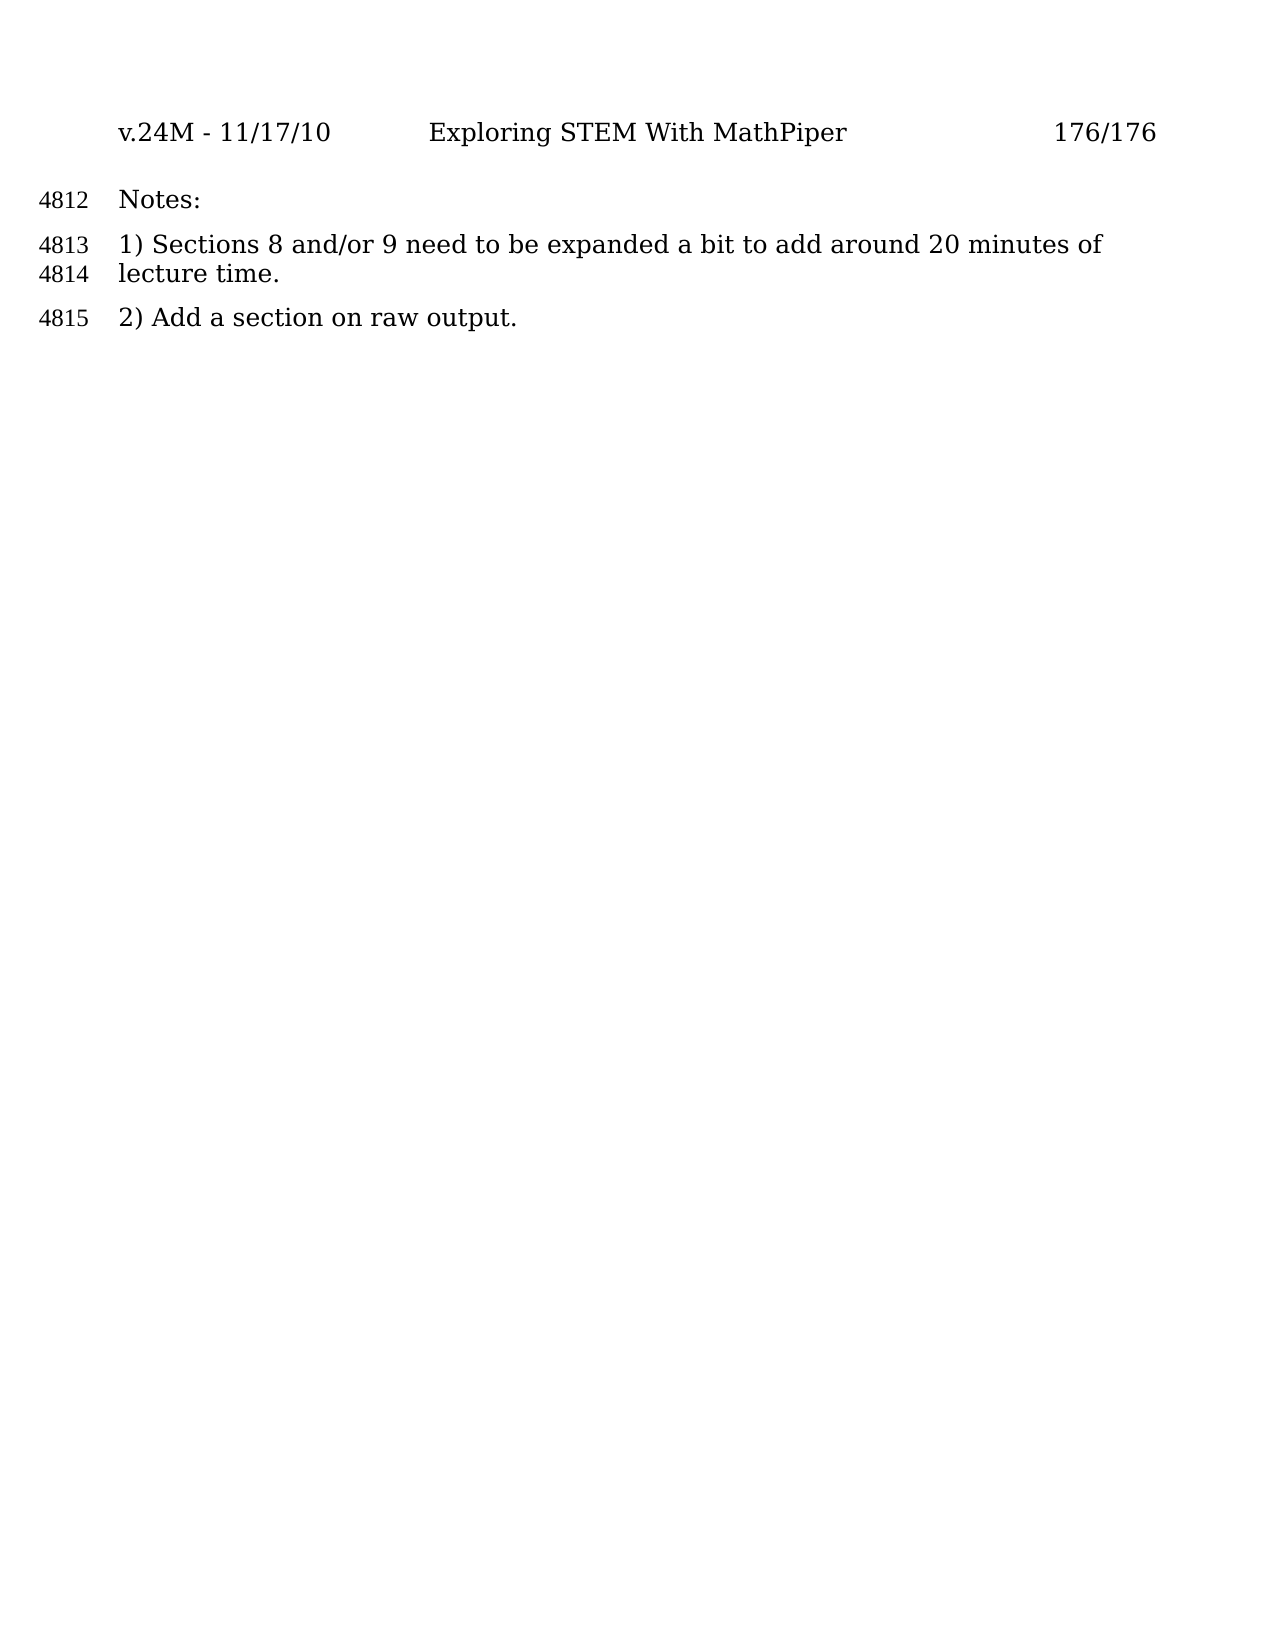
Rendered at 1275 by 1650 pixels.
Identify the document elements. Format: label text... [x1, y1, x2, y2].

text Notes: [118, 186, 1157, 215]
text 1) Sections 8 and/or 9 need to be expanded a bit to add around 20 minutes of lecture time. [118, 230, 1157, 288]
text 2) Add a section on raw output. [118, 303, 1157, 332]
